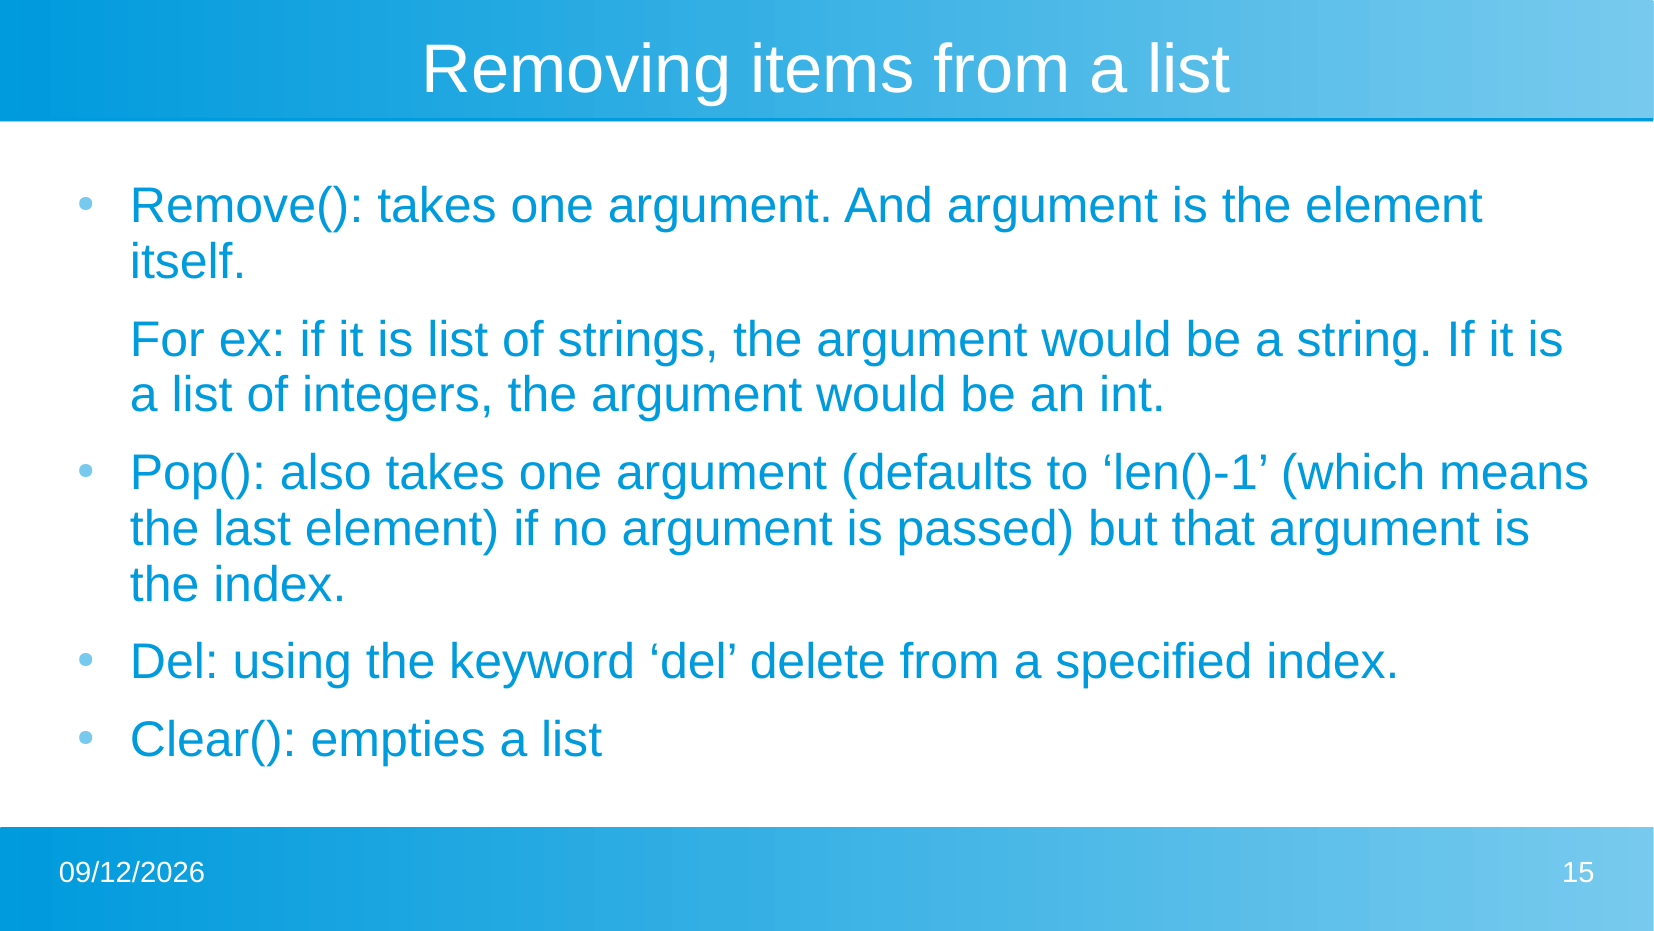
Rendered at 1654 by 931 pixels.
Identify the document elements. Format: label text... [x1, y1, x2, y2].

title Removing items from a list [59, 29, 1595, 108]
list Remove(): takes one argument. And argument is the element itself. For ex: if it is list of strings, the argument would be a string. If it is a list of integers, the argument would be an int. Pop(): also takes one argument (defaults to ‘len()-1’ (which means the last element) if no argument is passed) but that argument is the index. Del: using the keyword ‘del’ delete from a specified index. Clear(): empties a list [59, 177, 1595, 768]
